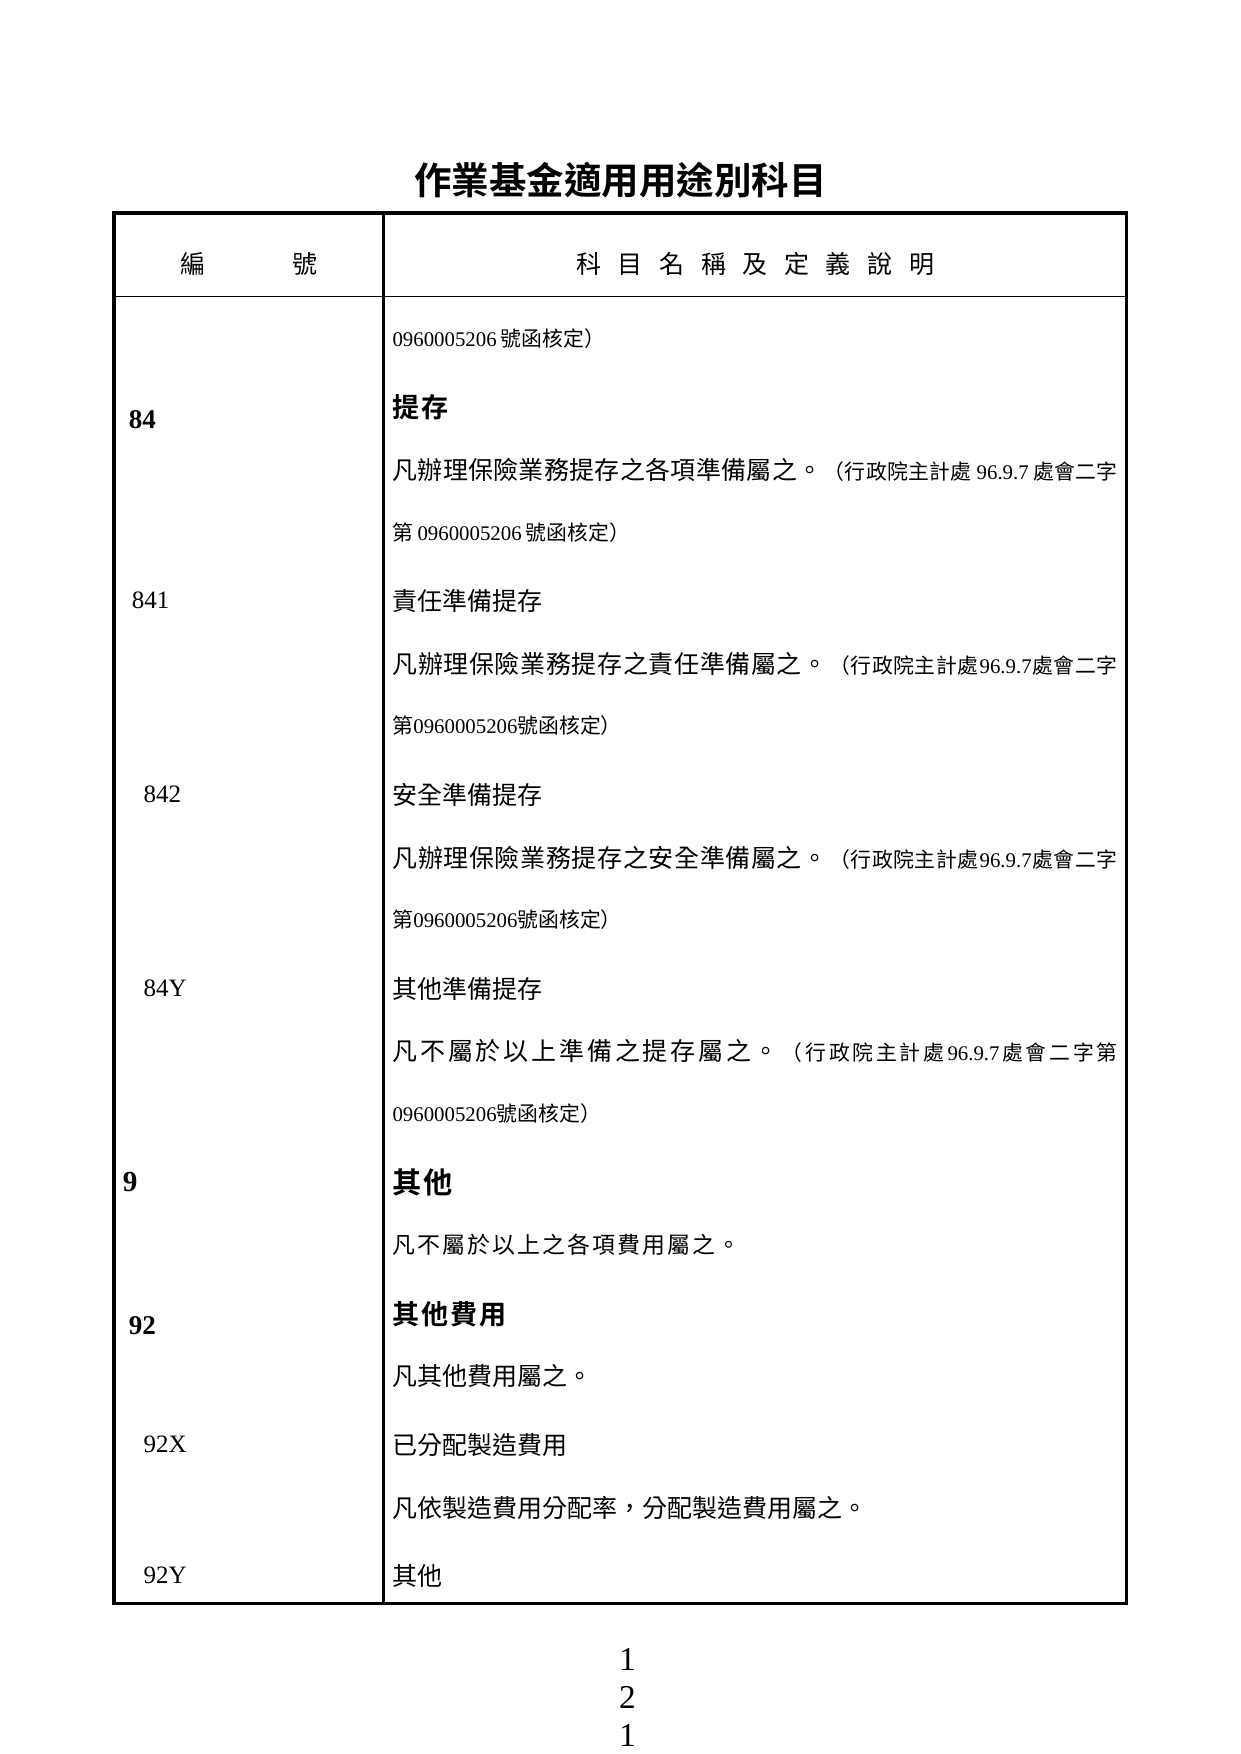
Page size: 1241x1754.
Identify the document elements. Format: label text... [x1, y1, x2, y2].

table_cell 提存 凡辦理保險業務提存之各項準備屬之。（行政院主計處96.9.7處會二字第0960005206號函核定） [385, 365, 1125, 558]
table_cell 9 [116, 1140, 382, 1271]
table_cell 842 [116, 752, 382, 946]
table_header 作業基金適用用途別科目 [114, 130, 1126, 211]
table_cell 其他 [385, 1533, 1125, 1602]
table_cell 已分配製造費用 凡依製造費用分配率，分配製造費用屬之。 [385, 1402, 1125, 1533]
table_cell 科 目 名 稱 及 定 義 說 明 [385, 215, 1125, 296]
table_cell 其他準備提存 凡不屬於以上準備之提存屬之。（行政院主計處96.9.7處會二字第0960005206號函核定） [385, 946, 1125, 1139]
table_cell 92 [116, 1271, 382, 1402]
table_cell 84Y [116, 946, 382, 1139]
table_cell 安全準備提存 凡辦理保險業務提存之安全準備屬之。（行政院主計處96.9.7處會二字第0960005206號函核定） [385, 752, 1125, 946]
table_cell 編 號 [116, 215, 382, 296]
table_cell 0960005206號函核定） [385, 297, 1125, 364]
table_cell 84 [116, 365, 382, 558]
table_cell 841 [116, 558, 382, 752]
table_cell 92X [116, 1402, 382, 1533]
table_cell [116, 297, 382, 364]
table_cell 責任準備提存 凡辦理保險業務提存之責任準備屬之。（行政院主計處96.9.7處會二字第0960005206號函核定） [385, 558, 1125, 752]
table_cell 92Y [116, 1533, 382, 1602]
table_cell 其他 凡不屬於以上之各項費用屬之。 [385, 1140, 1125, 1271]
table_cell 其他費用 凡其他費用屬之。 [385, 1271, 1125, 1402]
